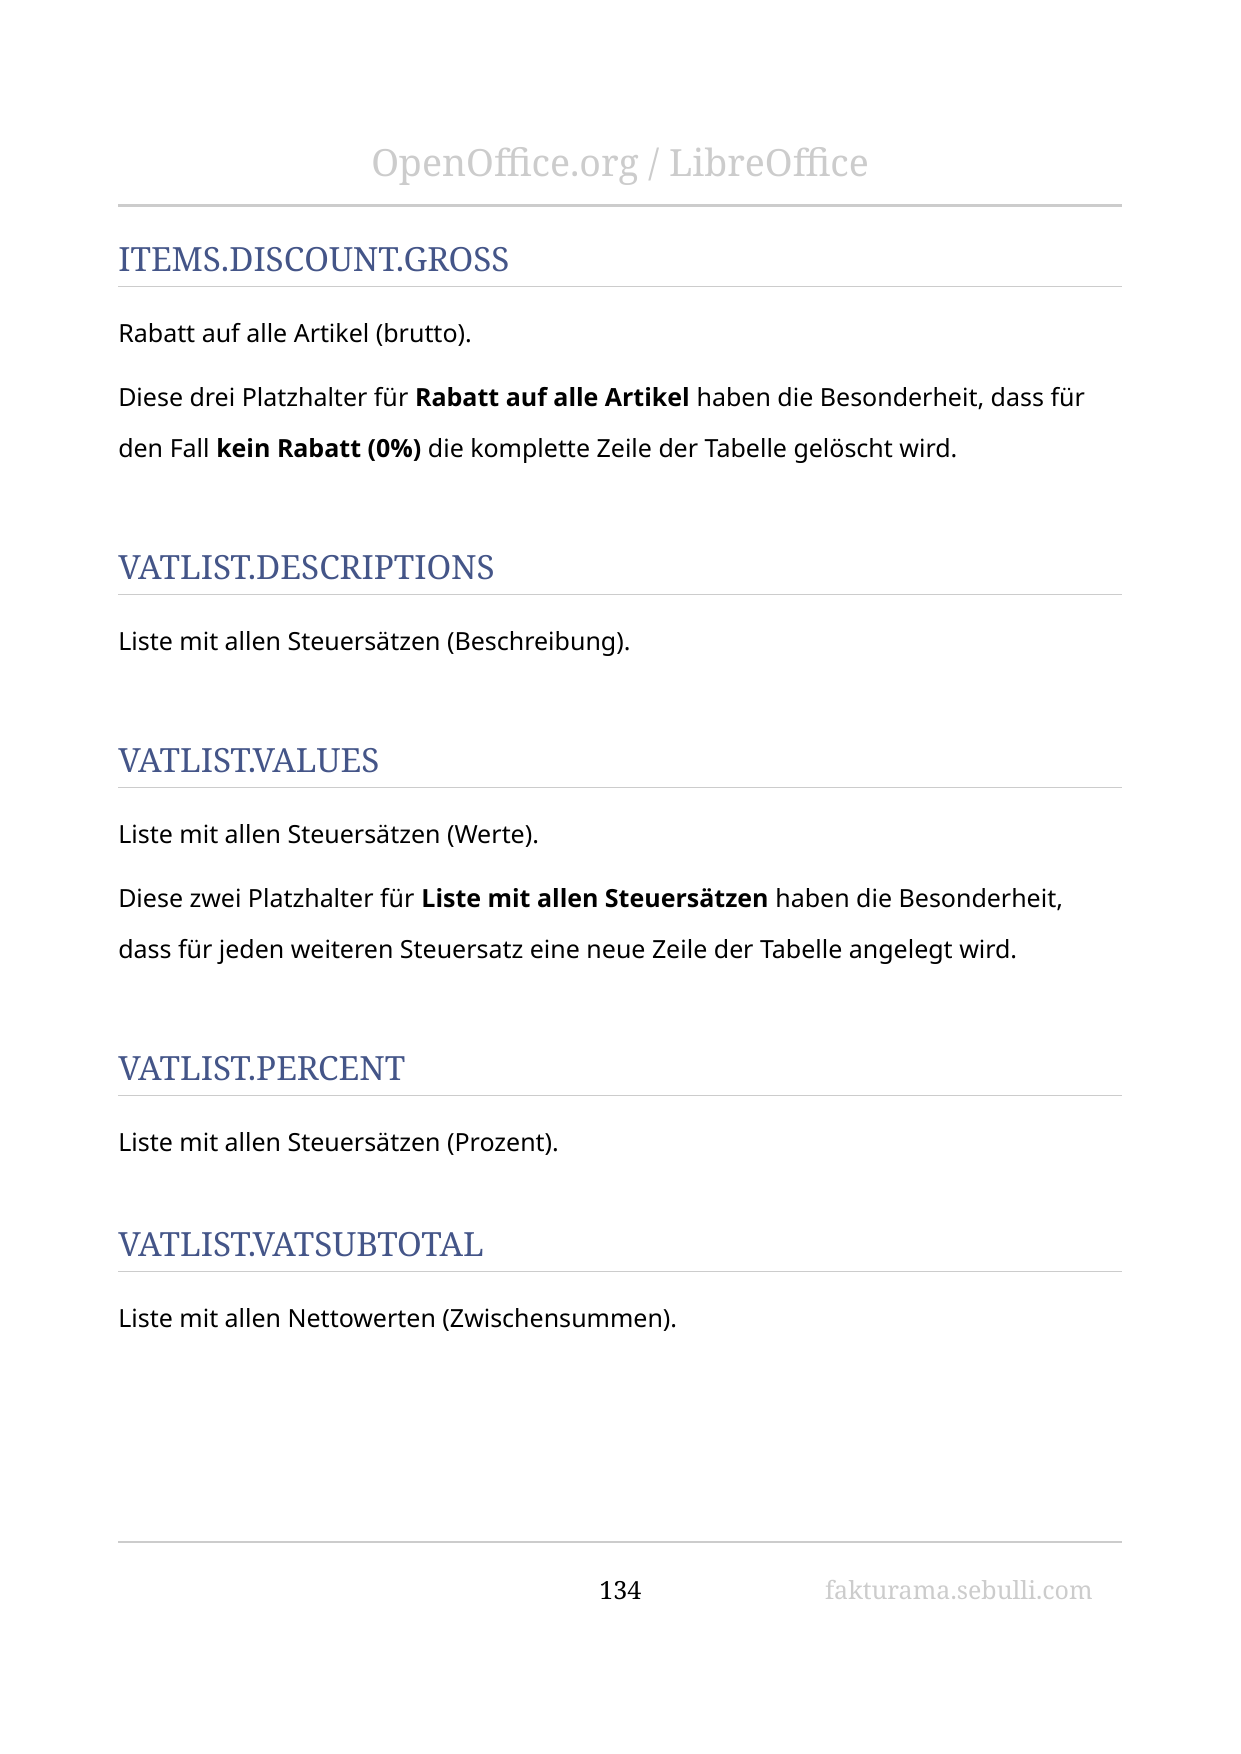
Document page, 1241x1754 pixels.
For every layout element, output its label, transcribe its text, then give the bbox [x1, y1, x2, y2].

text Diese zwei Platzhalter für Liste mit allen Steuersätzen haben die Besonderheit, dass für jeden weiteren Steuersatz eine neue Zeile der Tabelle angelegt wird. [118, 880, 1122, 966]
text Rabatt auf alle Artikel (brutto). [118, 316, 1122, 350]
subtitle VATLIST.VATSUBTOTAL [118, 1221, 1122, 1271]
text Liste mit allen Steuersätzen (Prozent). [118, 1125, 1122, 1159]
subtitle VATLIST.PERCENT [118, 1045, 1122, 1095]
subtitle ITEMS.DISCOUNT.GROSS [118, 236, 1122, 286]
subtitle VATLIST.DESCRIPTIONS [118, 544, 1122, 594]
text Liste mit allen Nettowerten (Zwischensummen). [118, 1301, 1122, 1335]
subtitle VATLIST.VALUES [118, 737, 1122, 787]
text Liste mit allen Steuersätzen (Werte). [118, 817, 1122, 851]
text Diese drei Platzhalter für Rabatt auf alle Artikel haben die Besonderheit, dass für den Fall kein Rabatt (0%) die komplette Zeile der Tabelle gelöscht wird. [118, 379, 1122, 464]
text Liste mit allen Steuersätzen (Beschreibung). [118, 624, 1122, 658]
